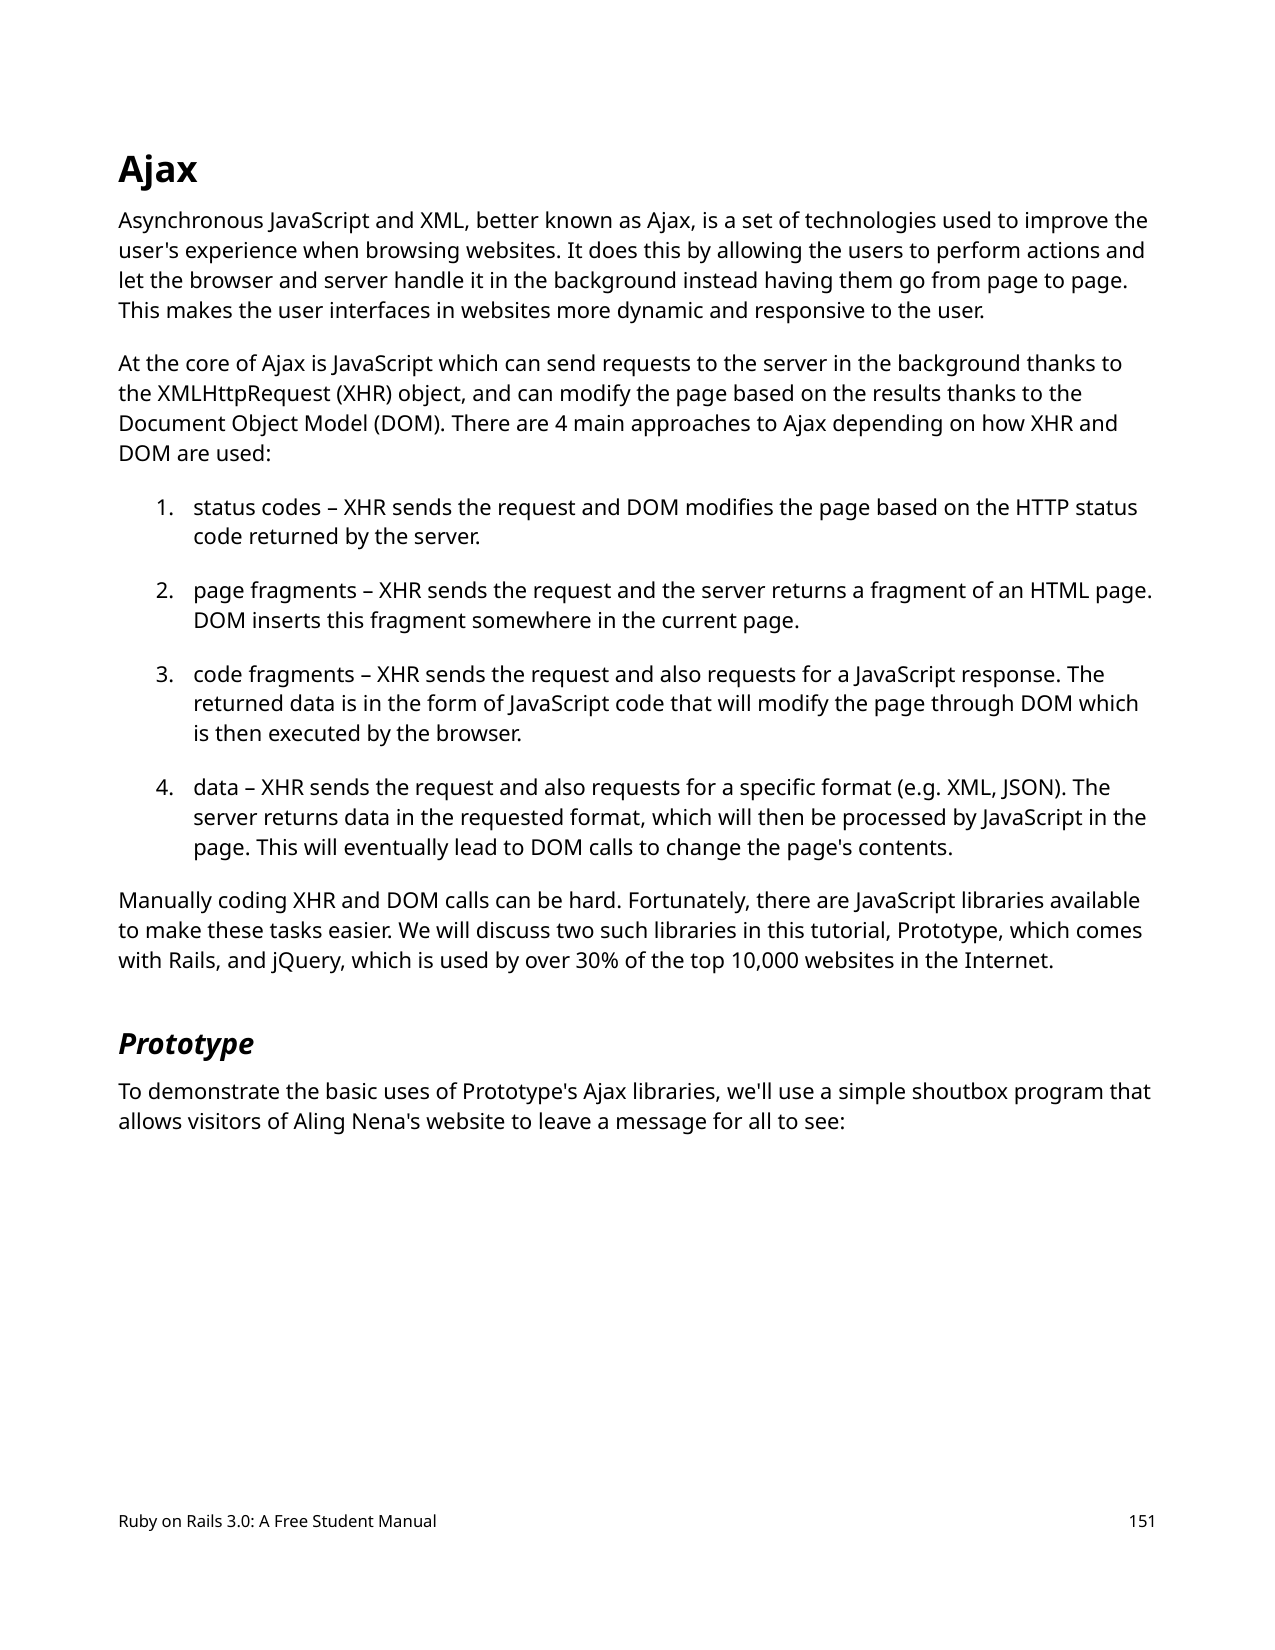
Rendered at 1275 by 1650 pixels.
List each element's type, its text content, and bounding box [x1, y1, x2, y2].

text Asynchronous JavaScript and XML, better known as Ajax, is a set of technologies used to improve the user's experience when browsing websites. It does this by allowing the users to perform actions and let the browser and server handle it in the background instead having them go from page to page. This makes the user interfaces in websites more dynamic and responsive to the user. [118, 205, 1157, 324]
text To demonstrate the basic uses of Prototype's Ajax libraries, we'll use a simple shoutbox program that allows visitors of Aling Nena's website to leave a message for all to see: [118, 1076, 1157, 1135]
text At the core of Ajax is JavaScript which can send requests to the server in the background thanks to the XMLHttpRequest (XHR) object, and can modify the page based on the results thanks to the Document Object Model (DOM). There are 4 main approaches to Ajax depending on how XHR and DOM are used: [118, 348, 1157, 468]
list code fragments – XHR sends the request and also requests for a JavaScript response. The returned data is in the form of JavaScript code that will modify the page through DOM which is then executed by the browser. [156, 659, 1157, 748]
subtitle Ajax [118, 143, 1157, 193]
subtitle Prototype [118, 1024, 1157, 1063]
list data – XHR sends the request and also requests for a specific format (e.g. XML, JSON). The server returns data in the requested format, which will then be processed by JavaScript in the page. This will eventually lead to DOM calls to change the page's contents. [156, 772, 1157, 861]
list page fragments – XHR sends the request and the server returns a fragment of an HTML page. DOM inserts this fragment somewhere in the current page. [156, 575, 1157, 635]
list status codes – XHR sends the request and DOM modifies the page based on the HTTP status code returned by the server. [156, 492, 1157, 551]
text Manually coding XHR and DOM calls can be hard. Fortunately, there are JavaScript libraries available to make these tasks easier. We will discuss two such libraries in this tutorial, Prototype, which comes with Rails, and jQuery, which is used by over 30% of the top 10,000 websites in the Internet. [118, 885, 1157, 975]
